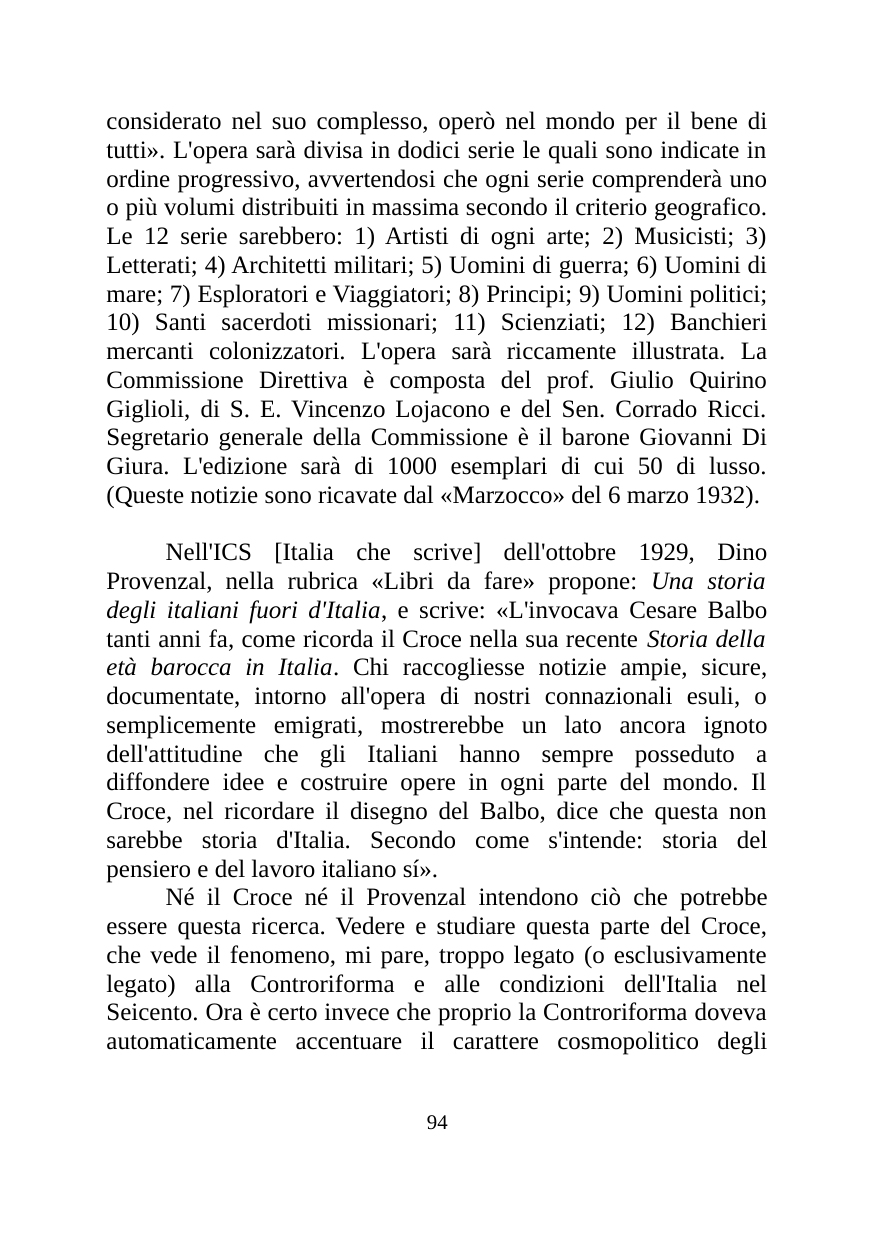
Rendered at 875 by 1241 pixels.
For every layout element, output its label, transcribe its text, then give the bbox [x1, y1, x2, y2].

text considerato nel suo complesso, operò nel mondo per il bene di tutti». L'opera sarà divisa in dodici serie le quali sono indicate in ordine progressivo, avvertendosi che ogni serie comprenderà uno o più volumi distribuiti in massima secondo il criterio geografico. Le 12 serie sarebbero: 1) Artisti di ogni arte; 2) Musicisti; 3) Letterati; 4) Architetti militari; 5) Uomini di guerra; 6) Uomini di mare; 7) Esploratori e Viaggiatori; 8) Principi; 9) Uomini politici; 10) Santi sacerdoti missionari; 11) Scienziati; 12) Banchieri mercanti colonizzatori. L'opera sarà riccamente illustrata. La Commissione Direttiva è composta del prof. Giulio Quirino Giglioli, di S. E. Vincenzo Lojacono e del Sen. Corrado Ricci. Segretario generale della Commissione è il barone Giovanni Di Giura. L'edizione sarà di 1000 esemplari di cui 50 di lusso. (Queste notizie sono ricavate dal «Marzocco» del 6 marzo 1932). [106, 106, 768, 509]
text Né il Croce né il Provenzal intendono ciò che potrebbe essere questa ricerca. Vedere e studiare questa parte del Croce, che vede il fenomeno, mi pare, troppo legato (o esclusivamente legato) alla Controriforma e alle condizioni dell'Italia nel Seicento. Ora è certo invece che proprio la Controriforma doveva automaticamente accentuare il carattere cosmopolitico degli [106, 882, 768, 1055]
text Nell'ICS [Italia che scrive] dell'ottobre 1929, Dino Provenzal, nella rubrica «Libri da fare» propone: Una storia degli italiani fuori d'Italia, e scrive: «L'invocava Cesare Balbo tanti anni fa, come ricorda il Croce nella sua recente Storia della età barocca in Italia. Chi raccogliesse notizie ampie, sicure, documentate, intorno all'opera di nostri connazionali esuli, o semplicemente emigrati, mostrerebbe un lato ancora ignoto dell'attitudine che gli Italiani hanno sempre posseduto a diffondere idee e costruire opere in ogni parte del mondo. Il Croce, nel ricordare il disegno del Balbo, dice che questa non sarebbe storia d'Italia. Secondo come s'intende: storia del pensiero e del lavoro italiano sí». [106, 537, 768, 882]
